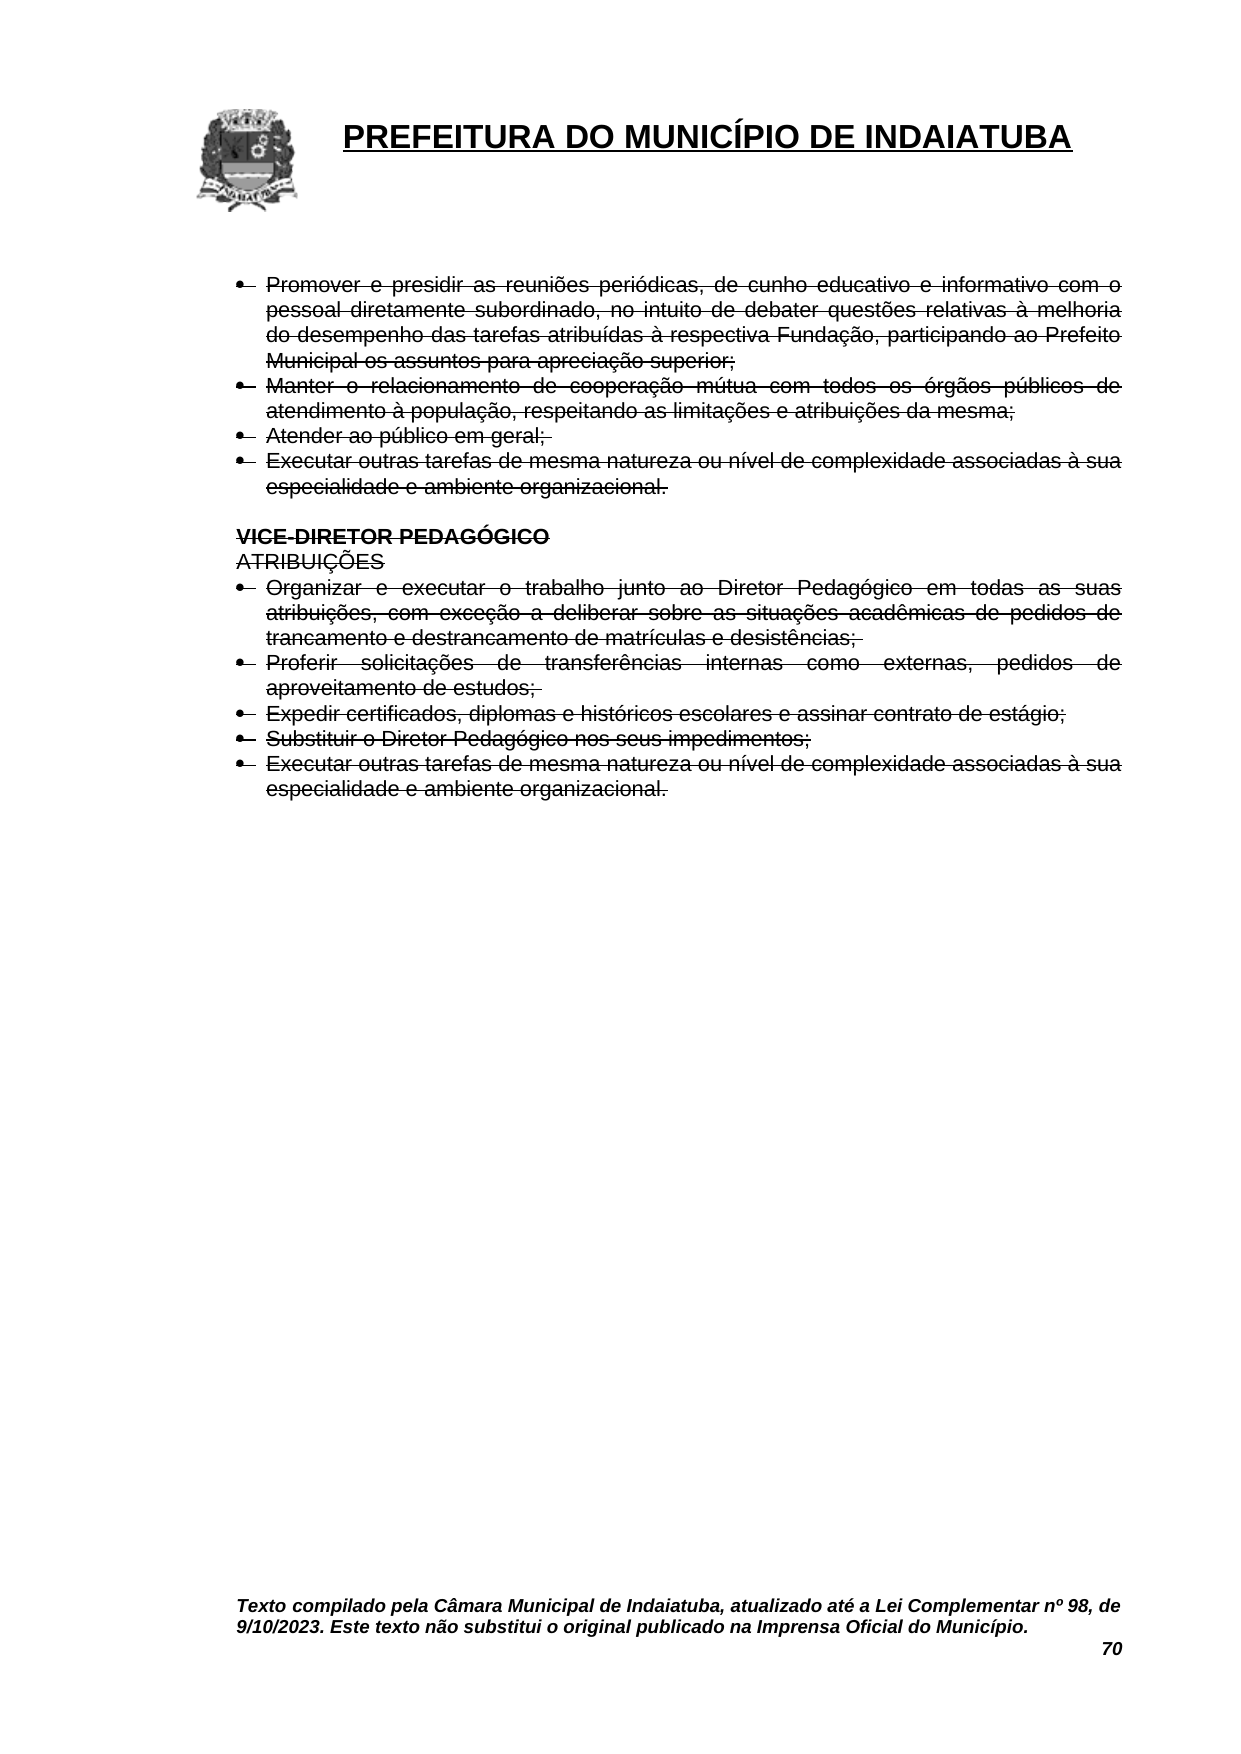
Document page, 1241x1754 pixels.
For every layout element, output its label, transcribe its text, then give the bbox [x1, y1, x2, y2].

list Atender ao público em geral; [236, 423, 1122, 448]
text ATRIBUIÇÕES [236, 549, 1122, 574]
list Manter o relacionamento de cooperação mútua com todos os órgãos públicos de atendimento à população, respeitando as limitações e atribuições da mesma; [236, 373, 1122, 423]
list Expedir certificados, diplomas e históricos escolares e assinar contrato de estágio; [236, 700, 1122, 726]
list Executar outras tarefas de mesma natureza ou nível de complexidade associadas à sua especialidade e ambiente organizacional. [236, 751, 1122, 801]
list Executar outras tarefas de mesma natureza ou nível de complexidade associadas à sua especialidade e ambiente organizacional. [236, 448, 1122, 499]
list Proferir solicitações de transferências internas como externas, pedidos de aproveitamento de estudos; [236, 650, 1122, 700]
text VICE-DIRETOR PEDAGÓGICO [236, 524, 1122, 549]
list Organizar e executar o trabalho junto ao Diretor Pedagógico em todas as suas atribuições, com exceção a deliberar sobre as situações acadêmicas de pedidos de trancamento e destrancamento de matrículas e desistências; [236, 574, 1122, 650]
list Substituir o Diretor Pedagógico nos seus impedimentos; [236, 726, 1122, 751]
list Promover e presidir as reuniões periódicas, de cunho educativo e informativo com o pessoal diretamente subordinado, no intuito de debater questões relativas à melhoria do desempenho das tarefas atribuídas à respectiva Fundação, participando ao Prefeito Municipal os assuntos para apreciação superior; [236, 272, 1122, 373]
